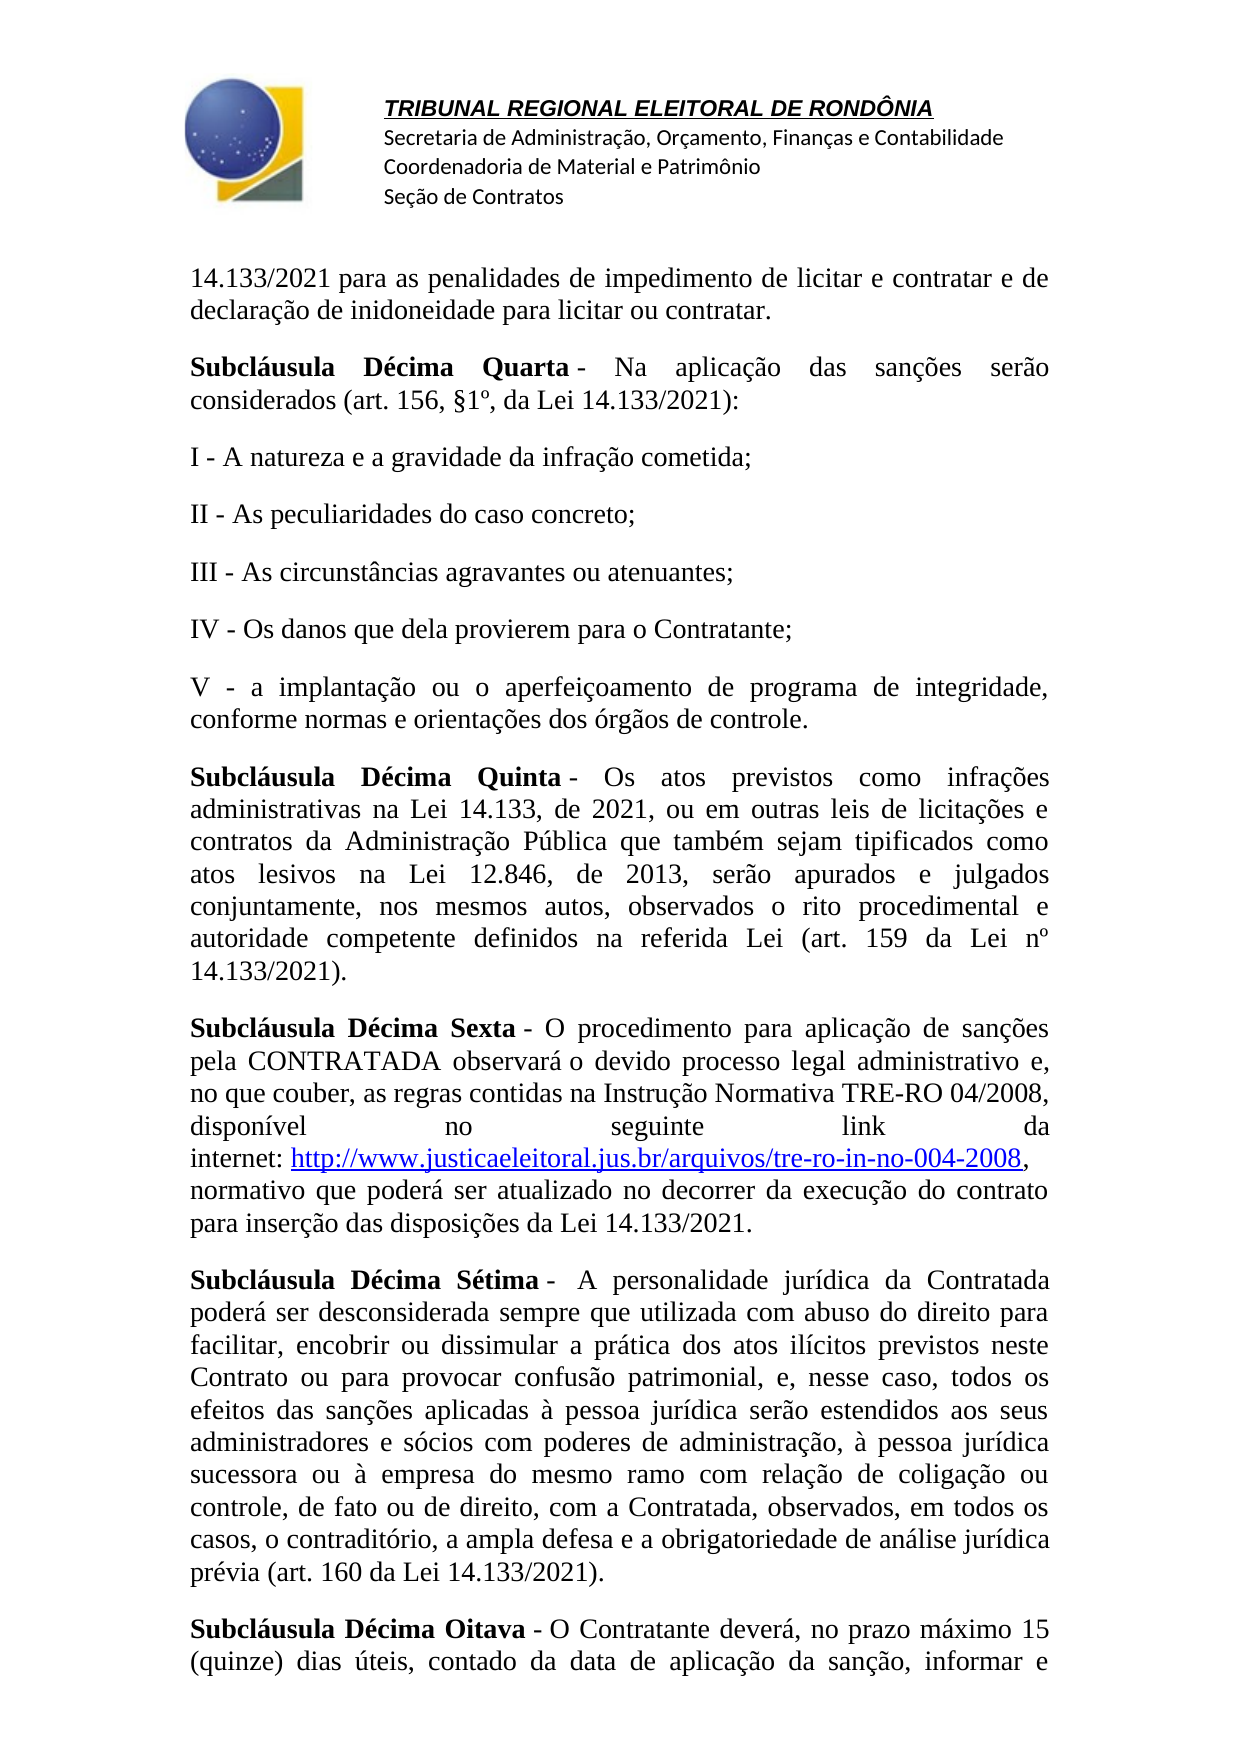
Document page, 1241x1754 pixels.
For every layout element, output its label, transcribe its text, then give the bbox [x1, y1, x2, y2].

text Subcláusula Décima Sétima - A personalidade jurídica da Contratada poderá ser desconsiderada sempre que utilizada com abuso do direito para facilitar, encobrir ou dissimular a prática dos atos ilícitos previstos neste Contrato ou para provocar confusão patrimonial, e, nesse caso, todos os efeitos das sanções aplicadas à pessoa jurídica serão estendidos aos seus administradores e sócios com poderes de administração, à pessoa jurídica sucessora ou à empresa do mesmo ramo com relação de coligação ou controle, de fato ou de direito, com a Contratada, observados, em todos os casos, o contraditório, a ampla defesa e a obrigatoriedade de análise jurídica prévia (art. 160 da Lei 14.133/2021). [190, 1263, 1051, 1587]
text 14.133/2021 para as penalidades de impedimento de licitar e contratar e de declaração de inidoneidade para licitar ou contratar. [190, 261, 1051, 325]
text Subcláusula Décima Oitava - O Contratante deverá, no prazo máximo 15 (quinze) dias úteis, contado da data de aplicação da sanção, informar e [190, 1612, 1051, 1677]
text Subcláusula Décima Quinta - Os atos previstos como infrações administrativas na Lei 14.133, de 2021, ou em outras leis de licitações e contratos da Administração Pública que também sejam tipificados como atos lesivos na Lei 12.846, de 2013, serão apurados e julgados conjuntamente, nos mesmos autos, observados o rito procedimental e autoridade competente definidos na referida Lei (art. 159 da Lei nº 14.133/2021). [190, 759, 1051, 986]
text Subcláusula Décima Sexta - O procedimento para aplicação de sanções pela CONTRATADA observará o devido processo legal administrativo e, no que couber, as regras contidas na Instrução Normativa TRE-RO 04/2008, disponível no seguinte link da internet: http://www.justicaeleitoral.jus.br/arquivos/tre-ro-in-no-004-2008, normativo que poderá ser atualizado no decorrer da execução do contrato para inserção das disposições da Lei 14.133/2021. [190, 1011, 1051, 1238]
text V - a implantação ou o aperfeiçoamento de programa de integridade, conforme normas e orientações dos órgãos de controle. [190, 670, 1051, 734]
text I - A natureza e a gravidade da infração cometida; [190, 440, 1051, 473]
text II - As peculiaridades do caso concreto; [190, 498, 1051, 530]
text IV - Os danos que dela provierem para o Contratante; [190, 612, 1051, 645]
text III - As circunstâncias agravantes ou atenuantes; [190, 555, 1051, 587]
text Subcláusula Décima Quarta - Na aplicação das sanções serão considerados (art. 156, §1º, da Lei 14.133/2021): [190, 350, 1051, 415]
